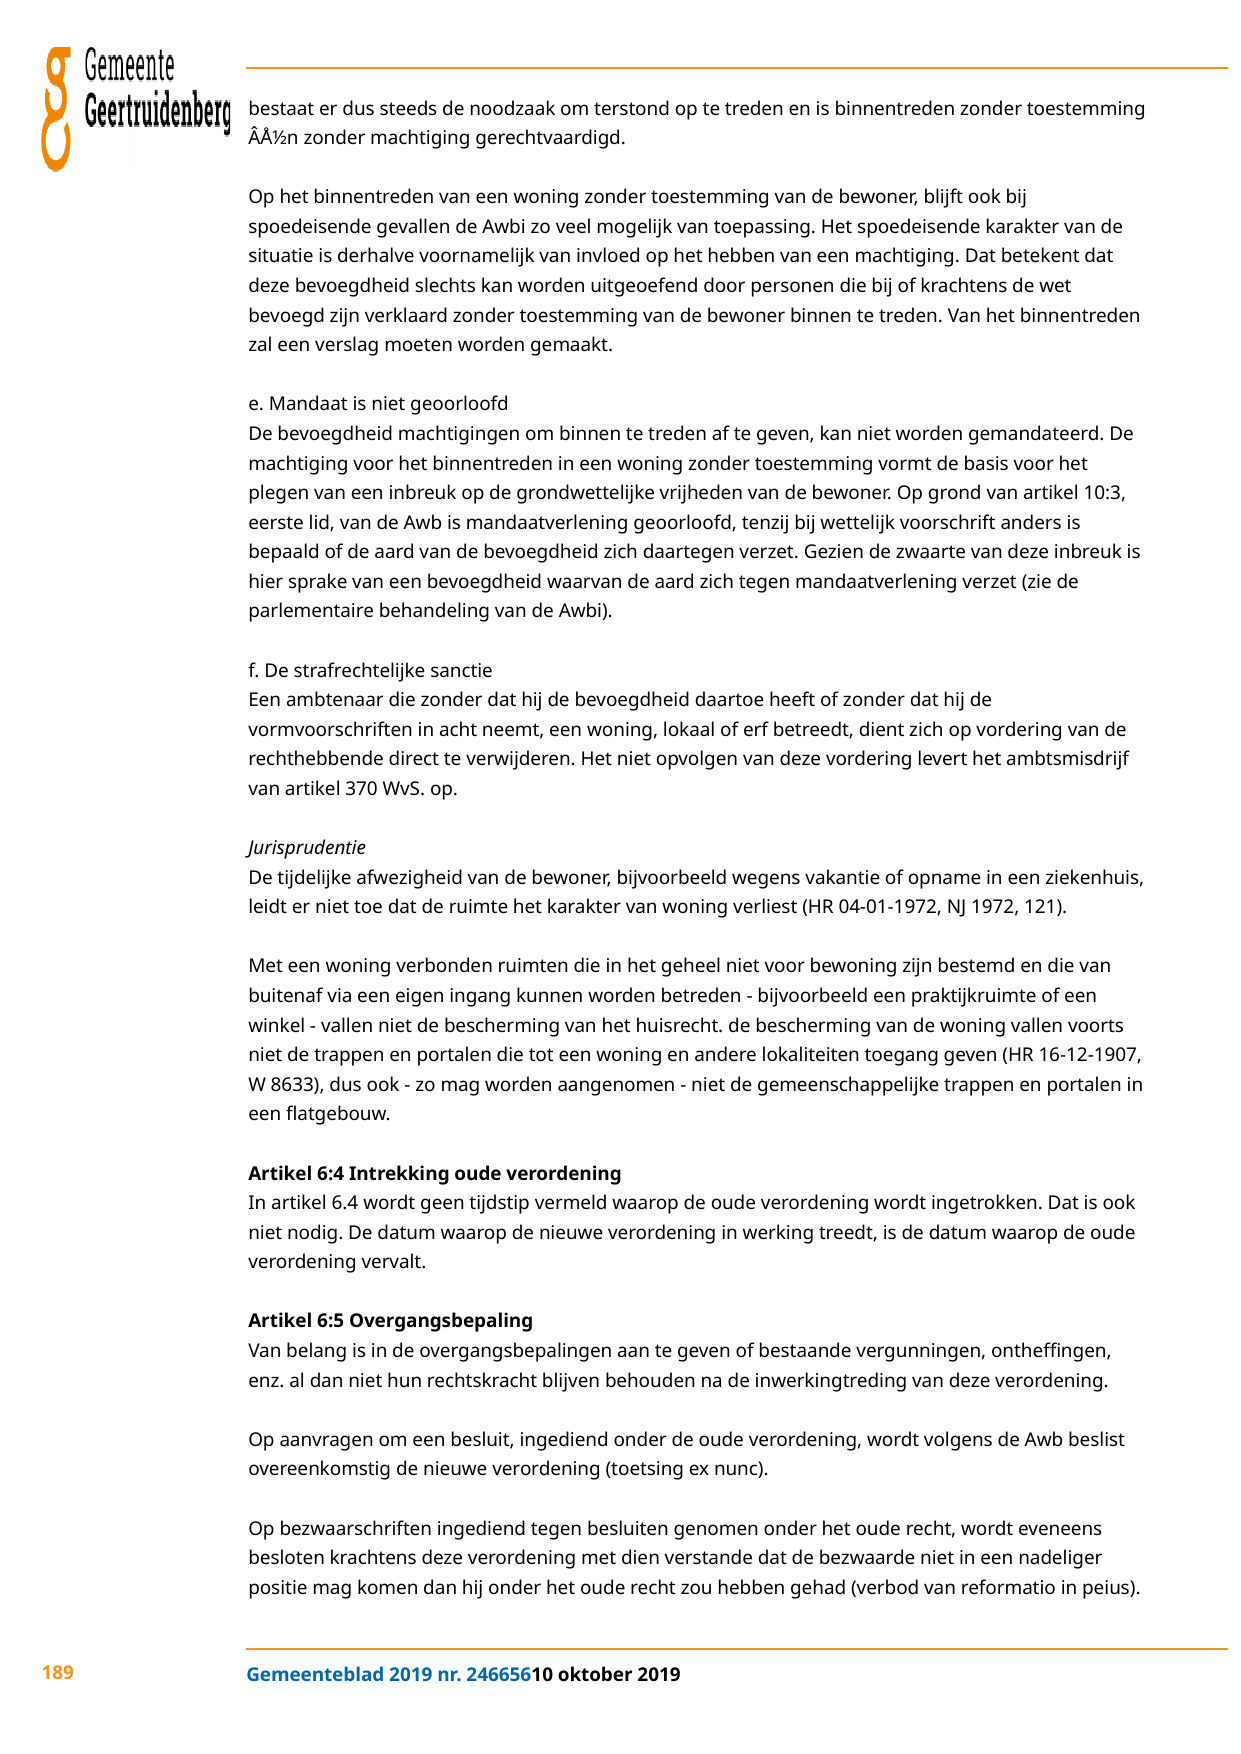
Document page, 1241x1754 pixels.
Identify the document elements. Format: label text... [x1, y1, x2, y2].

text f. De strafrechtelijke sanctie [248, 657, 1152, 683]
text Op het binnentreden van een woning zonder toestemming van de bewoner, blijft ook bij spoedeisende gevallen de Awbi zo veel mogelijk van toepassing. Het spoedeisende karakter van de situatie is derhalve voornamelijk van invloed op het hebben van een machtiging. Dat betekent dat deze bevoegdheid slechts kan worden uitgeoefend door personen die bij of krachtens de wet bevoegd zijn verklaard zonder toestemming van de bewoner binnen te treden. Van het binnentreden zal een verslag moeten worden gemaakt. [248, 183, 1152, 357]
text Artikel 6:5 Overgangsbepaling [248, 1308, 1152, 1333]
text e. Mandaat is niet geoorloofd [248, 391, 1152, 416]
text Artikel 6:4 Intrekking oude verordening [248, 1160, 1152, 1186]
text Op aanvragen om een besluit, ingediend onder de oude verordening, wordt volgens de Awb beslist overeenkomstig de nieuwe verordening (toetsing ex nunc). [248, 1426, 1152, 1481]
text De bevoegdheid machtigingen om binnen te treden af te geven, kan niet worden gemandateerd. De machtiging voor het binnentreden in een woning zonder toestemming vormt de basis voor het plegen van een inbreuk op de grondwettelijke vrijheden van de bewoner. Op grond van artikel 10:3, eerste lid, van de Awb is mandaatverlening geoorloofd, tenzij bij wettelijk voorschrift anders is bepaald of de aard van de bevoegdheid zich daartegen verzet. Gezien de zwaarte van deze inbreuk is hier sprake van een bevoegdheid waarvan de aard zich tegen mandaatverlening verzet (zie de parlementaire behandeling van de Awbi). [248, 420, 1152, 623]
text bestaat er dus steeds de noodzaak om terstond op te treden en is binnentreden zonder toestemming ÂÅ½n zonder machtiging gerechtvaardigd. [248, 95, 1152, 150]
text In artikel 6.4 wordt geen tijdstip vermeld waarop de oude verordening wordt ingetrokken. Dat is ook niet nodig. De datum waarop de nieuwe verordening in werking treedt, is de datum waarop de oude verordening vervalt. [248, 1189, 1152, 1274]
text Jurisprudentie [248, 834, 1152, 860]
picture [41, 47, 231, 172]
text Met een woning verbonden ruimten die in het geheel niet voor bewoning zijn bestemd en die van buitenaf via een eigen ingang kunnen worden betreden - bijvoorbeeld een praktijkruimte of een winkel - vallen niet de bescherming van het huisrecht. de bescherming van de woning vallen voorts niet de trappen en portalen die tot een woning en andere lokaliteiten toegang geven (HR 16-12-1907, W 8633), dus ook - zo mag worden aangenomen - niet de gemeenschappelijke trappen en portalen in een flatgebouw. [248, 953, 1152, 1126]
text Op bezwaarschriften ingediend tegen besluiten genomen onder het oude recht, wordt eveneens besloten krachtens deze verordening met dien verstande dat de bezwaarde niet in een nadeliger positie mag komen dan hij onder het oude recht zou hebben gehad (verbod van reformatio in peius). [248, 1515, 1152, 1600]
text Van belang is in de overgangsbepalingen aan te geven of bestaande vergunningen, ontheffingen, enz. al dan niet hun rechtskracht blijven behouden na de inwerkingtreding van deze verordening. [248, 1337, 1152, 1393]
text Een ambtenaar die zonder dat hij de bevoegdheid daartoe heeft of zonder dat hij de vormvoorschriften in acht neemt, een woning, lokaal of erf betreedt, dient zich op vordering van de rechthebbende direct te verwijderen. Het niet opvolgen van deze vordering levert het ambtsmisdrijf van artikel 370 WvS. op. [248, 686, 1152, 801]
text De tijdelijke afwezigheid van de bewoner, bijvoorbeeld wegens vakantie of opname in een ziekenhuis, leidt er niet toe dat de ruimte het karakter van woning verliest (HR 04-01-1972, NJ 1972, 121). [248, 864, 1152, 919]
